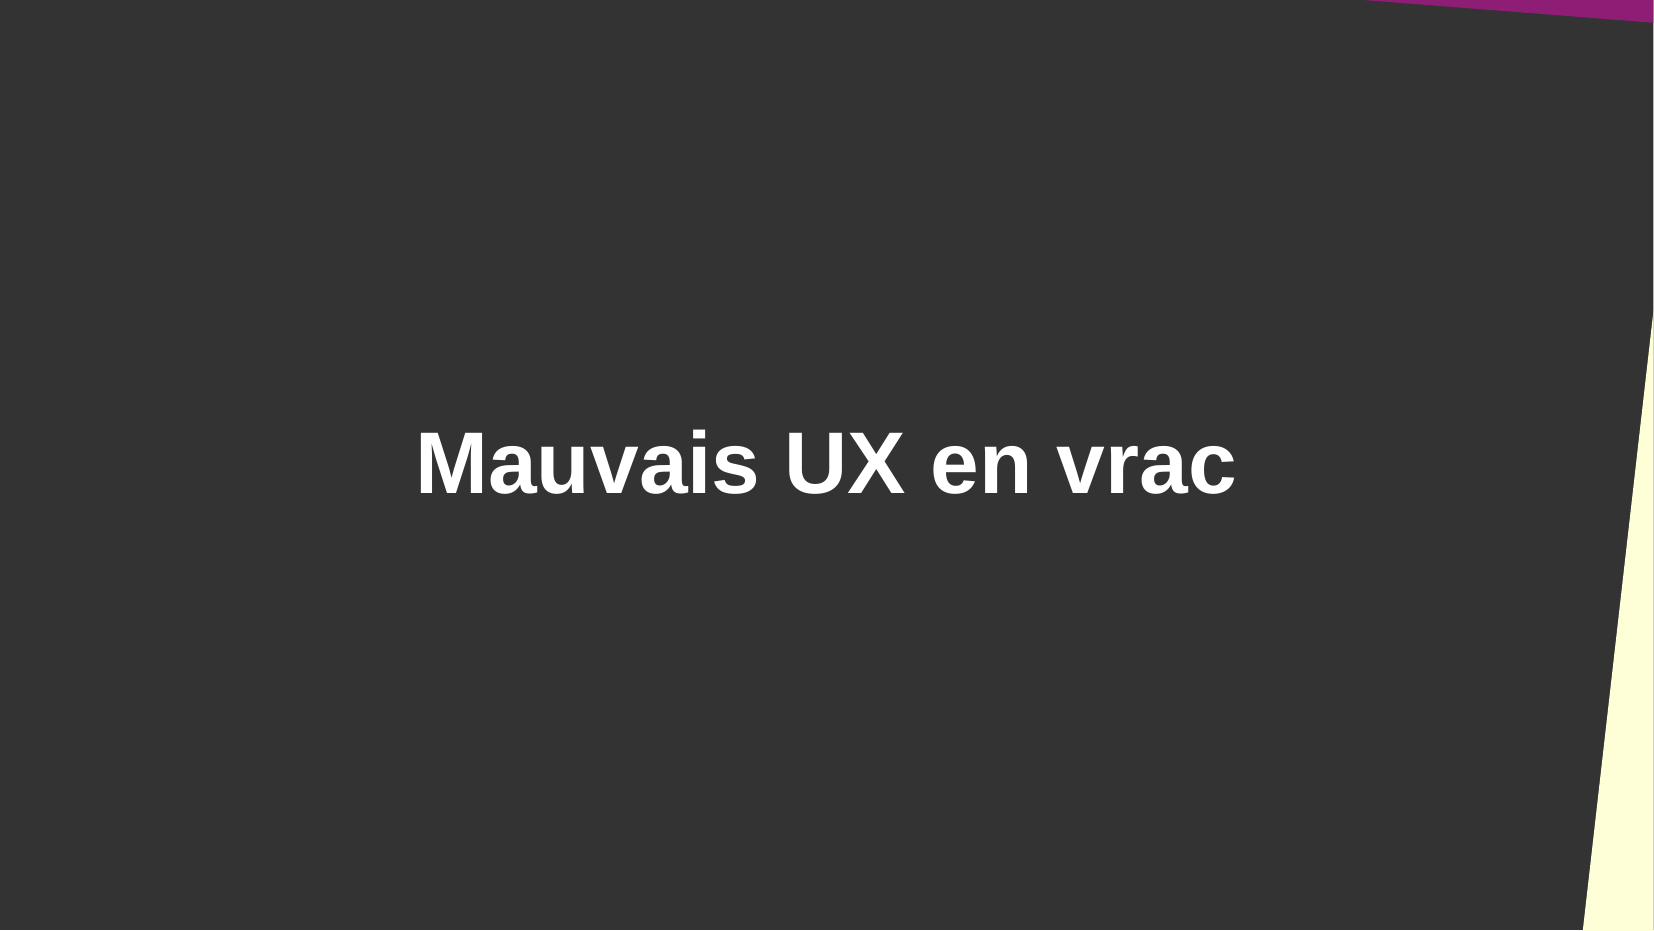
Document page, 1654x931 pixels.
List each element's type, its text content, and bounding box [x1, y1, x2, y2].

title Mauvais UX en vrac [31, 413, 1622, 517]
text_box [1582, 306, 1654, 931]
text_box [1363, 0, 1654, 23]
